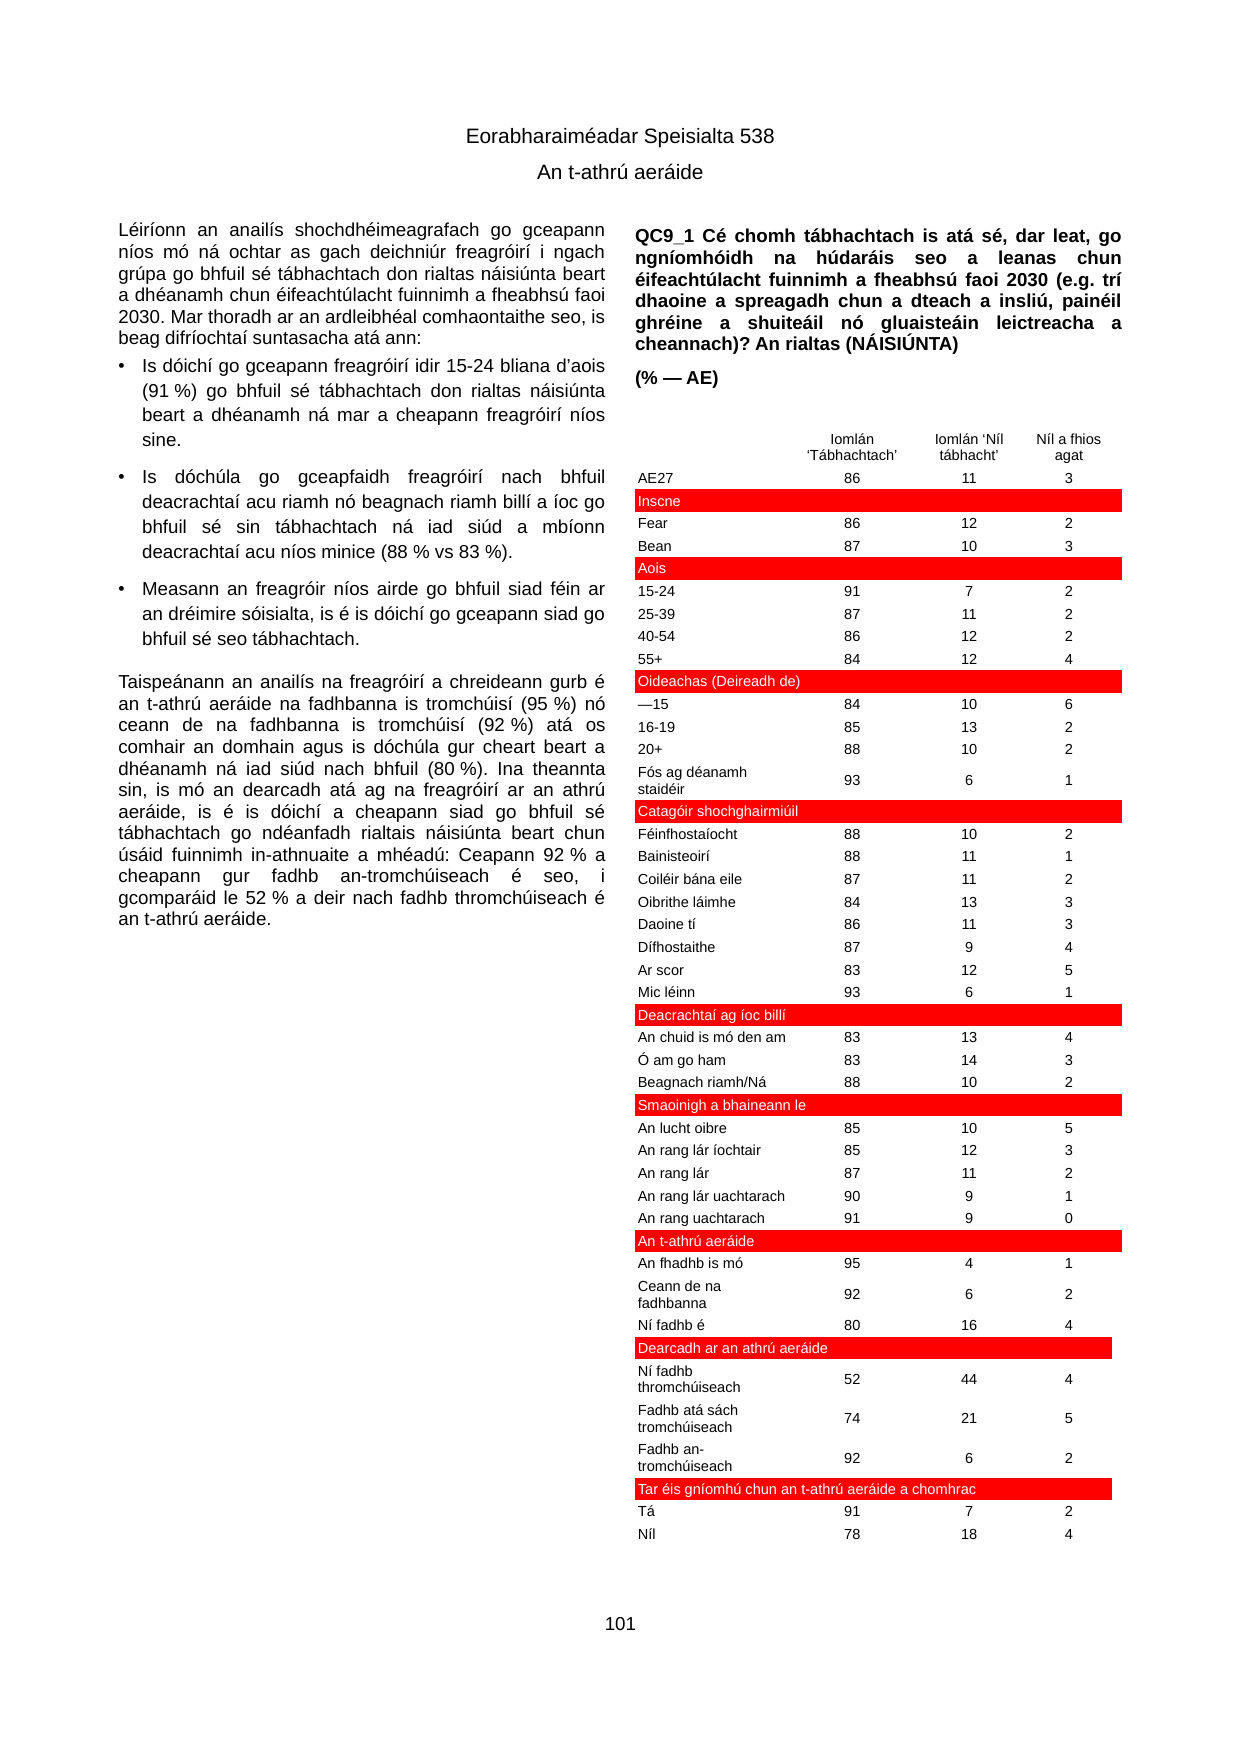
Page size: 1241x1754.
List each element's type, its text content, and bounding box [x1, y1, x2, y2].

table_cell 7 [909, 1500, 1029, 1523]
table_cell Féinfhostaíocht [635, 823, 795, 845]
table_cell Fear [635, 512, 795, 534]
table_cell 2 [1029, 1275, 1108, 1314]
table_cell 2 [1029, 603, 1108, 625]
table_cell Tar éis gníomhú chun an t-athrú aeráide a chomhrac [635, 1478, 1112, 1500]
table_cell [1109, 738, 1122, 761]
table_cell 91 [795, 1207, 909, 1229]
table_cell 88 [795, 845, 909, 868]
table_cell [1109, 1026, 1122, 1049]
table_cell 6 [909, 761, 1029, 800]
table_cell 16 [909, 1314, 1029, 1337]
table_cell 88 [795, 738, 909, 761]
table_cell 11 [909, 467, 1029, 489]
table_cell Bean [635, 535, 795, 557]
table_cell Fadhb atá sách tromchúiseach [635, 1399, 795, 1438]
table_cell [1109, 845, 1122, 868]
table_cell 10 [909, 1071, 1029, 1094]
table_cell 18 [909, 1523, 1029, 1545]
list Is dóichí go gceapann freagróirí idir 15-24 bliana d’aois (91 %) go bhfuil sé tábhachtach don rialtas náisiúnta beart a dhéanamh ná mar a cheapann freagróirí níos sine. [118, 354, 605, 451]
table_cell [1109, 467, 1122, 489]
table_cell [1109, 648, 1122, 670]
table_cell [1112, 1337, 1122, 1359]
table_cell 2 [1029, 1500, 1108, 1523]
table_cell 83 [795, 958, 909, 981]
table_cell 2 [1029, 625, 1108, 648]
table_cell 12 [909, 648, 1029, 670]
table_cell 7 [909, 580, 1029, 602]
table_cell 13 [909, 890, 1029, 913]
table_cell —15 [635, 693, 795, 715]
table_cell 2 [1029, 1071, 1108, 1094]
table_cell [1109, 512, 1122, 534]
table_cell [1109, 890, 1122, 913]
text QC9_1 Cé chomh tábhachtach is atá sé, dar leat, go ngníomhóidh na húdaráis seo a leanas chun éifeachtúlacht fuinnimh a fheabhsú faoi 2030 (e.g. trí dhaoine a spreagadh chun a dteach a insliú, painéil ghréine a shuiteáil nó gluaisteáin leictreacha a cheannach)? An rialtas (NÁISIÚNTA) [635, 225, 1122, 354]
table_cell 85 [795, 1139, 909, 1162]
table_cell [1109, 1314, 1122, 1337]
table_cell 11 [909, 868, 1029, 890]
list Is dóchúla go gceapfaidh freagróirí nach bhfuil deacrachtaí acu riamh nó beagnach riamh billí a íoc go bhfuil sé sin tábhachtach ná iad siúd a mbíonn deacrachtaí acu níos minice (88 % vs 83 %). [118, 466, 605, 562]
table_cell 86 [795, 512, 909, 534]
table_header Níl a fhios agat [1029, 428, 1108, 467]
table_cell 1 [1029, 761, 1108, 800]
table_cell 83 [795, 1026, 909, 1049]
table_cell An rang lár íochtair [635, 1139, 795, 1162]
table_cell 91 [795, 580, 909, 602]
table_cell 12 [909, 625, 1029, 648]
table_cell Oibrithe láimhe [635, 890, 795, 913]
table_cell [1109, 1049, 1122, 1071]
table_cell Bainisteoirí [635, 845, 795, 868]
table_cell 84 [795, 890, 909, 913]
table_cell [1109, 936, 1122, 958]
table_cell Dearcadh ar an athrú aeráide [635, 1337, 1112, 1359]
table_cell 3 [1029, 1049, 1108, 1071]
table_cell 6 [909, 1275, 1029, 1314]
table_cell 12 [909, 958, 1029, 981]
table_cell [1109, 913, 1122, 936]
table_cell Fadhb an-tromchúiseach [635, 1438, 795, 1477]
table_cell [1109, 1252, 1122, 1275]
table_cell 11 [909, 1162, 1029, 1184]
table_cell Catagóir shochghairmiúil [635, 800, 1122, 823]
table_cell 6 [909, 1438, 1029, 1477]
table_cell 5 [1029, 1399, 1108, 1438]
table_cell AE27 [635, 467, 795, 489]
table_cell 3 [1029, 890, 1108, 913]
table_cell [1109, 1207, 1122, 1229]
table_cell 20+ [635, 738, 795, 761]
table_cell [1112, 1478, 1122, 1500]
table_cell [1109, 1523, 1122, 1545]
table_cell Fós ag déanamh staidéir [635, 761, 795, 800]
table_cell 91 [795, 1500, 909, 1523]
table_cell 86 [795, 913, 909, 936]
table_cell 52 [795, 1359, 909, 1399]
table_cell 93 [795, 981, 909, 1003]
table_cell 87 [795, 603, 909, 625]
table_cell [1109, 1162, 1122, 1184]
table_cell 5 [1029, 958, 1108, 981]
table_cell Tá [635, 1500, 795, 1523]
table_cell 3 [1029, 535, 1108, 557]
table_cell An rang lár uachtarach [635, 1184, 795, 1207]
table_cell 10 [909, 535, 1029, 557]
table_cell 15-24 [635, 580, 795, 602]
table_cell Ceann de na fadhbanna [635, 1275, 795, 1314]
table_cell 14 [909, 1049, 1029, 1071]
table_cell 12 [909, 1139, 1029, 1162]
table_cell [1109, 603, 1122, 625]
table_cell 4 [1029, 936, 1108, 958]
table_cell Mic léinn [635, 981, 795, 1003]
table_cell [1109, 1139, 1122, 1162]
table_cell 11 [909, 603, 1029, 625]
table_cell 78 [795, 1523, 909, 1545]
table_cell Ní fadhb thromchúiseach [635, 1359, 795, 1399]
table_cell 2 [1029, 738, 1108, 761]
table_cell 13 [909, 1026, 1029, 1049]
table_cell An rang lár [635, 1162, 795, 1184]
table_cell Inscne [635, 489, 1122, 512]
table_cell An rang uachtarach [635, 1207, 795, 1229]
table_cell An lucht oibre [635, 1116, 795, 1139]
table_cell 1 [1029, 981, 1108, 1003]
table_cell [1109, 625, 1122, 648]
table_header Iomlán ‘Níl tábhacht’ [909, 428, 1029, 467]
table_cell 10 [909, 738, 1029, 761]
table_cell 16-19 [635, 715, 795, 738]
table_cell 25-39 [635, 603, 795, 625]
table_cell 4 [1029, 1026, 1108, 1049]
table_cell 88 [795, 823, 909, 845]
table_cell [1109, 1399, 1122, 1438]
table_cell Ó am go ham [635, 1049, 795, 1071]
table_cell [1109, 958, 1122, 981]
table_cell 84 [795, 648, 909, 670]
table_cell 11 [909, 845, 1029, 868]
table_cell 1 [1029, 1252, 1108, 1275]
table_cell 6 [909, 981, 1029, 1003]
table_cell 13 [909, 715, 1029, 738]
text Taispeánann an anailís na freagróirí a chreideann gurb é an t-athrú aeráide na fadhbanna is tromchúisí (95 %) nó ceann de na fadhbanna is tromchúisí (92 %) atá os comhair an domhain agus is dóchúla gur cheart beart a dhéanamh ná iad siúd nach bhfuil (80 %). Ina theannta sin, is mó an dearcadh atá ag na freagróirí ar an athrú aeráide, is é is dóichí a cheapann siad go bhfuil sé tábhachtach go ndéanfadh rialtais náisiúnta beart chun úsáid fuinnimh in-athnuaite a mhéadú: Ceapann 92 % a cheapann gur fadhb an-tromchúiseach é seo, i gcomparáid le 52 % a deir nach fadhb thromchúiseach é an t-athrú aeráide. [118, 671, 605, 930]
table_cell 40-54 [635, 625, 795, 648]
table_cell 2 [1029, 580, 1108, 602]
table_cell 92 [795, 1275, 909, 1314]
table_cell Daoine tí [635, 913, 795, 936]
text (% — AE) [635, 366, 1122, 388]
table_cell 5 [1029, 1116, 1108, 1139]
table_cell 87 [795, 1162, 909, 1184]
table_cell 93 [795, 761, 909, 800]
table_cell 86 [795, 467, 909, 489]
table_cell Dífhostaithe [635, 936, 795, 958]
table_cell 2 [1029, 1438, 1108, 1477]
table_cell 90 [795, 1184, 909, 1207]
table_header [635, 428, 795, 467]
table_cell 4 [909, 1252, 1029, 1275]
table_cell [1109, 715, 1122, 738]
list Measann an freagróir níos airde go bhfuil siad féin ar an dréimire sóisialta, is é is dóichí go gceapann siad go bhfuil sé seo tábhachtach. [118, 578, 605, 649]
table_cell 9 [909, 936, 1029, 958]
table_cell [1109, 868, 1122, 890]
table_cell 87 [795, 936, 909, 958]
table_cell 12 [909, 512, 1029, 534]
table_cell Beagnach riamh/Ná [635, 1071, 795, 1094]
table_cell [1109, 1275, 1122, 1314]
table_cell 55+ [635, 648, 795, 670]
table_cell 80 [795, 1314, 909, 1337]
table_cell An fhadhb is mó [635, 1252, 795, 1275]
table_cell [1109, 1500, 1122, 1523]
table_cell 9 [909, 1207, 1029, 1229]
table_cell [1109, 1359, 1122, 1399]
table_cell 85 [795, 715, 909, 738]
table_cell 83 [795, 1049, 909, 1071]
table_cell 0 [1029, 1207, 1108, 1229]
table_cell 2 [1029, 868, 1108, 890]
table_cell Níl [635, 1523, 795, 1545]
table_cell 85 [795, 1116, 909, 1139]
table_cell 2 [1029, 823, 1108, 845]
table_cell An chuid is mó den am [635, 1026, 795, 1049]
table_cell Deacrachtaí ag íoc billí [635, 1004, 1122, 1026]
table_cell 6 [1029, 693, 1108, 715]
table_cell 44 [909, 1359, 1029, 1399]
table_header Iomlán ‘Tábhachtach’ [795, 428, 909, 467]
table_cell 1 [1029, 1184, 1108, 1207]
table_cell [1109, 580, 1122, 602]
table_cell [1109, 1071, 1122, 1094]
table_cell 4 [1029, 648, 1108, 670]
table_cell 2 [1029, 715, 1108, 738]
table_cell 4 [1029, 1359, 1108, 1399]
table_cell 4 [1029, 1314, 1108, 1337]
table_cell Oideachas (Deireadh de) [635, 670, 1122, 693]
table_cell [1109, 1116, 1122, 1139]
table_cell 3 [1029, 1139, 1108, 1162]
table_cell [1109, 823, 1122, 845]
table_cell Ní fadhb é [635, 1314, 795, 1337]
table_cell 10 [909, 823, 1029, 845]
table_cell 2 [1029, 1162, 1108, 1184]
table_cell 84 [795, 693, 909, 715]
table_cell 87 [795, 868, 909, 890]
table_cell 1 [1029, 845, 1108, 868]
table_cell 9 [909, 1184, 1029, 1207]
table_cell 88 [795, 1071, 909, 1094]
table_cell 86 [795, 625, 909, 648]
table_cell 4 [1029, 1523, 1108, 1545]
table_cell 11 [909, 913, 1029, 936]
table_cell 10 [909, 693, 1029, 715]
table_cell Ar scor [635, 958, 795, 981]
table_cell [1109, 1438, 1122, 1477]
table_cell [1109, 981, 1122, 1003]
table_cell [1109, 761, 1122, 800]
table_cell 10 [909, 1116, 1029, 1139]
table_header [1109, 428, 1122, 467]
table_cell 3 [1029, 467, 1108, 489]
table_cell 3 [1029, 913, 1108, 936]
table_cell 2 [1029, 512, 1108, 534]
table_cell Coiléir bána eile [635, 868, 795, 890]
table_cell Aois [635, 557, 1122, 580]
table_cell 74 [795, 1399, 909, 1438]
table_cell 95 [795, 1252, 909, 1275]
table_cell [1109, 1184, 1122, 1207]
table_cell Smaoinigh a bhaineann le [635, 1094, 1122, 1116]
table_cell 92 [795, 1438, 909, 1477]
text Léiríonn an anailís shochdhéimeagrafach go gceapann níos mó ná ochtar as gach deichniúr freagróirí i ngach grúpa go bhfuil sé tábhachtach don rialtas náisiúnta beart a dhéanamh chun éifeachtúlacht fuinnimh a fheabhsú faoi 2030. Mar thoradh ar an ardleibhéal comhaontaithe seo, is beag difríochtaí suntasacha atá ann: [118, 219, 605, 349]
table_cell [1109, 693, 1122, 715]
table_cell An t-athrú aeráide [635, 1230, 1122, 1252]
table_cell [1109, 535, 1122, 557]
table_cell 87 [795, 535, 909, 557]
table_cell 21 [909, 1399, 1029, 1438]
